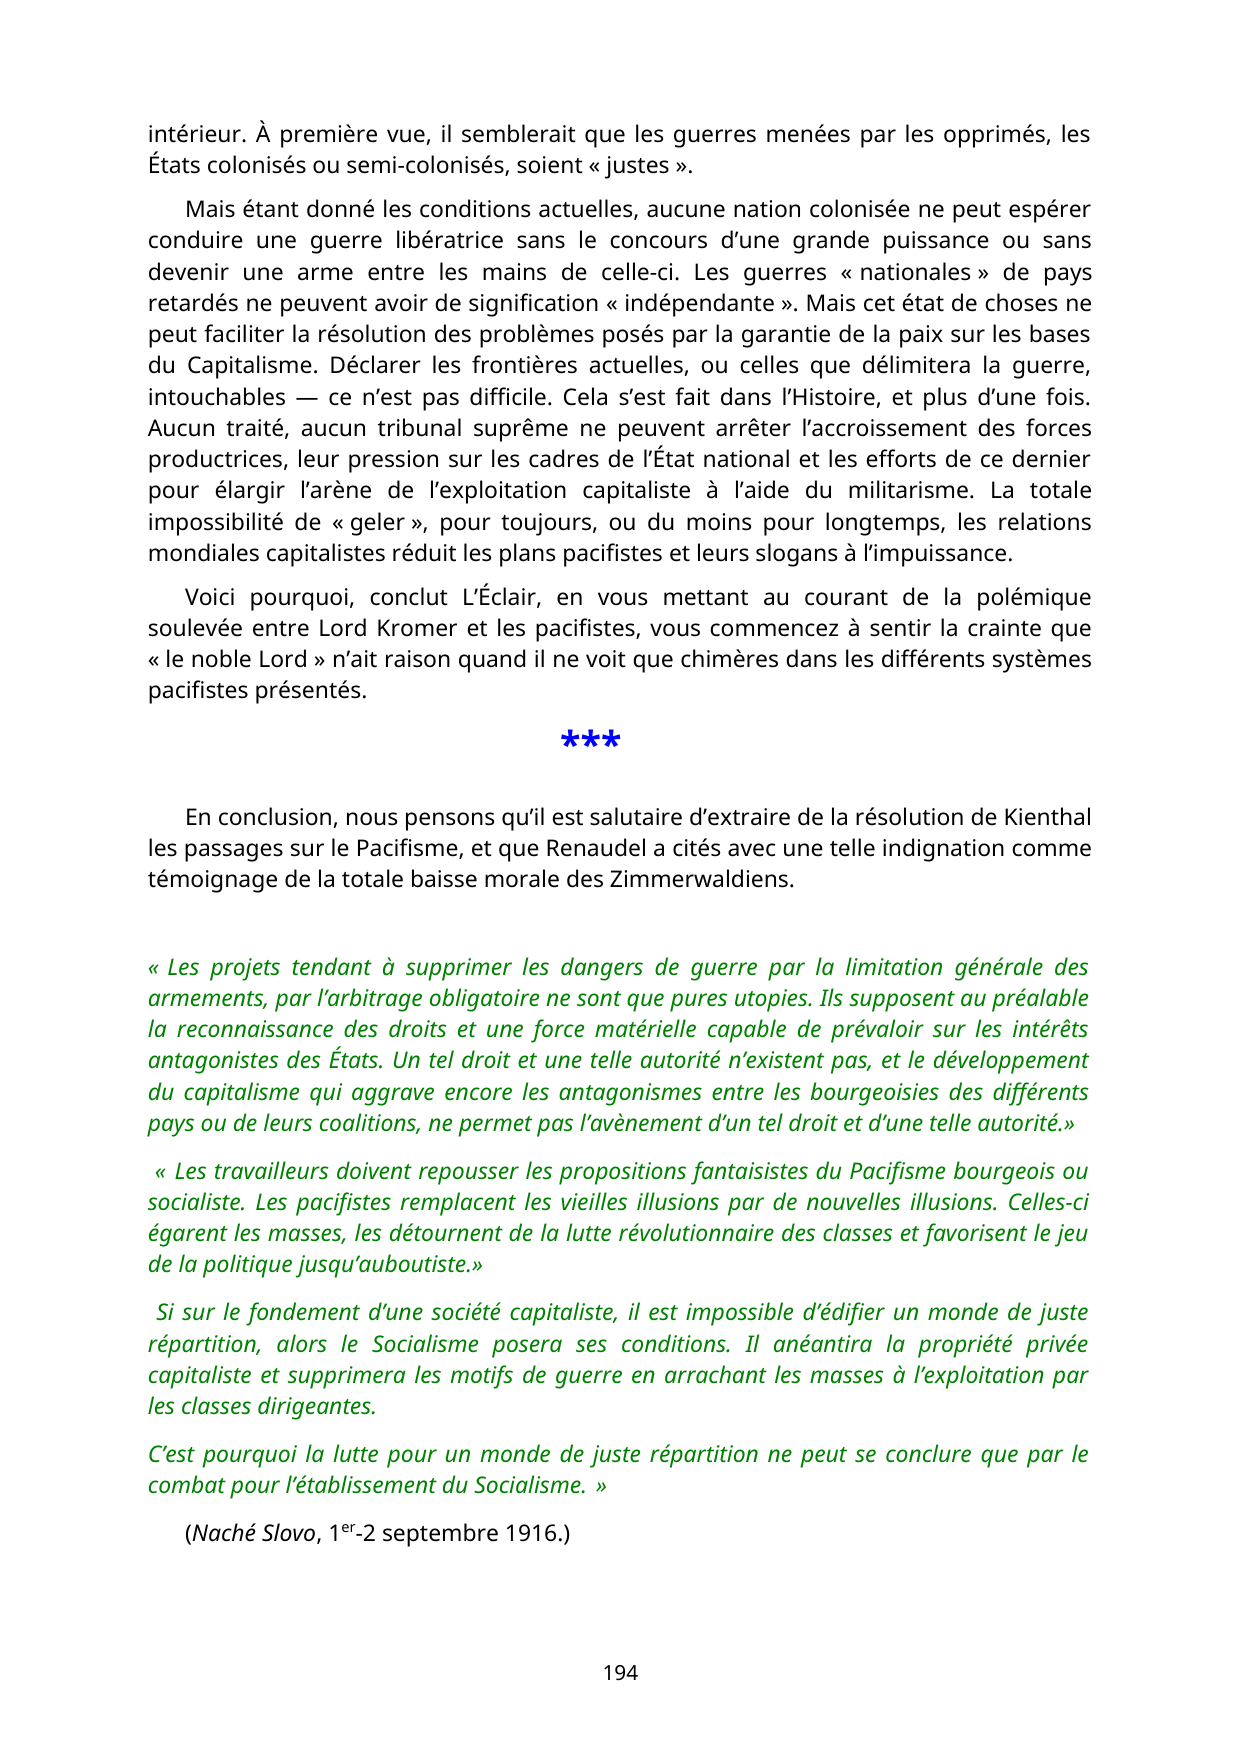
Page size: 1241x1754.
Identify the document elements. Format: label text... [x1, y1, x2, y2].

text En conclusion, nous pensons qu’il est salutaire d’extraire de la résolution de Kienthal les passages sur le Pacifisme, et que Renaudel a cités avec une telle indignation comme témoignage de la totale baisse morale des Zimmerwaldiens. [148, 800, 1093, 894]
text Si sur le fondement d’une société capitaliste, il est impossible d’édifier un monde de juste répartition, alors le Socialisme posera ses conditions. Il anéantira la propriété privée capitaliste et supprimera les motifs de guerre en arrachant les masses à l’exploitation par les classes dirigeantes. [148, 1296, 1093, 1421]
text C’est pourquoi la lutte pour un monde de juste répartition ne peut se conclure que par le combat pour l’établissement du Socialisme. » [148, 1438, 1093, 1500]
text « Les projets tendant à supprimer les dangers de guerre par la limitation générale des armements, par l’arbitrage obligatoire ne sont que pures utopies. Ils supposent au préalable la reconnaissance des droits et une force matérielle capable de prévaloir sur les intérêts antagonistes des États. Un tel droit et une telle autorité n’existent pas, et le développement du capitalisme qui aggrave encore les antagonismes entre les bourgeoisies des différents pays ou de leurs coalitions, ne permet pas l’avènement d’un tel droit et d’une telle autorité.» [148, 950, 1093, 1138]
text *** [88, 718, 1093, 769]
text Mais étant donné les conditions actuelles, aucune nation colonisée ne peut espérer conduire une guerre libératrice sans le concours d’une grande puissance ou sans devenir une arme entre les mains de celle-ci. Les guerres « nationales » de pays retardés ne peuvent avoir de signification « indépendante ». Mais cet état de choses ne peut faciliter la résolution des problèmes posés par la garantie de la paix sur les bases du Capitalisme. Déclarer les frontières actuelles, ou celles que délimitera la guerre, intouchables — ce n’est pas difficile. Cela s’est fait dans l’Histoire, et plus d’une fois. Aucun traité, aucun tribunal suprême ne peuvent arrêter l’accroissement des forces productrices, leur pression sur les cadres de l’État national et les efforts de ce dernier pour élargir l’arène de l’exploitation capitaliste à l’aide du militarisme. La totale impossibilité de « geler », pour toujours, ou du moins pour longtemps, les relations mondiales capitalistes réduit les plans pacifistes et leurs slogans à l’impuissance. [148, 193, 1093, 568]
text « Les travailleurs doivent repousser les propositions fantaisistes du Pacifisme bourgeois ou socialiste. Les pacifistes remplacent les vieilles illusions par de nouvelles illusions. Celles-ci égarent les masses, les détournent de la lutte révolutionnaire des classes et favorisent le jeu de la politique jusqu’auboutiste.» [148, 1154, 1093, 1279]
text Voici pourquoi, conclut L’Éclair, en vous mettant au courant de la polémique soulevée entre Lord Kromer et les pacifistes, vous commencez à sentir la crainte que « le noble Lord » n’ait raison quand il ne voit que chimères dans les différents systèmes pacifistes présentés. [148, 581, 1093, 706]
text (Naché Slovo, 1er-2 septembre 1916.) [148, 1517, 1093, 1548]
text intérieur. À première vue, il semblerait que les guerres menées par les opprimés, les États colonisés ou semi-colonisés, soient « justes ». [148, 118, 1093, 181]
